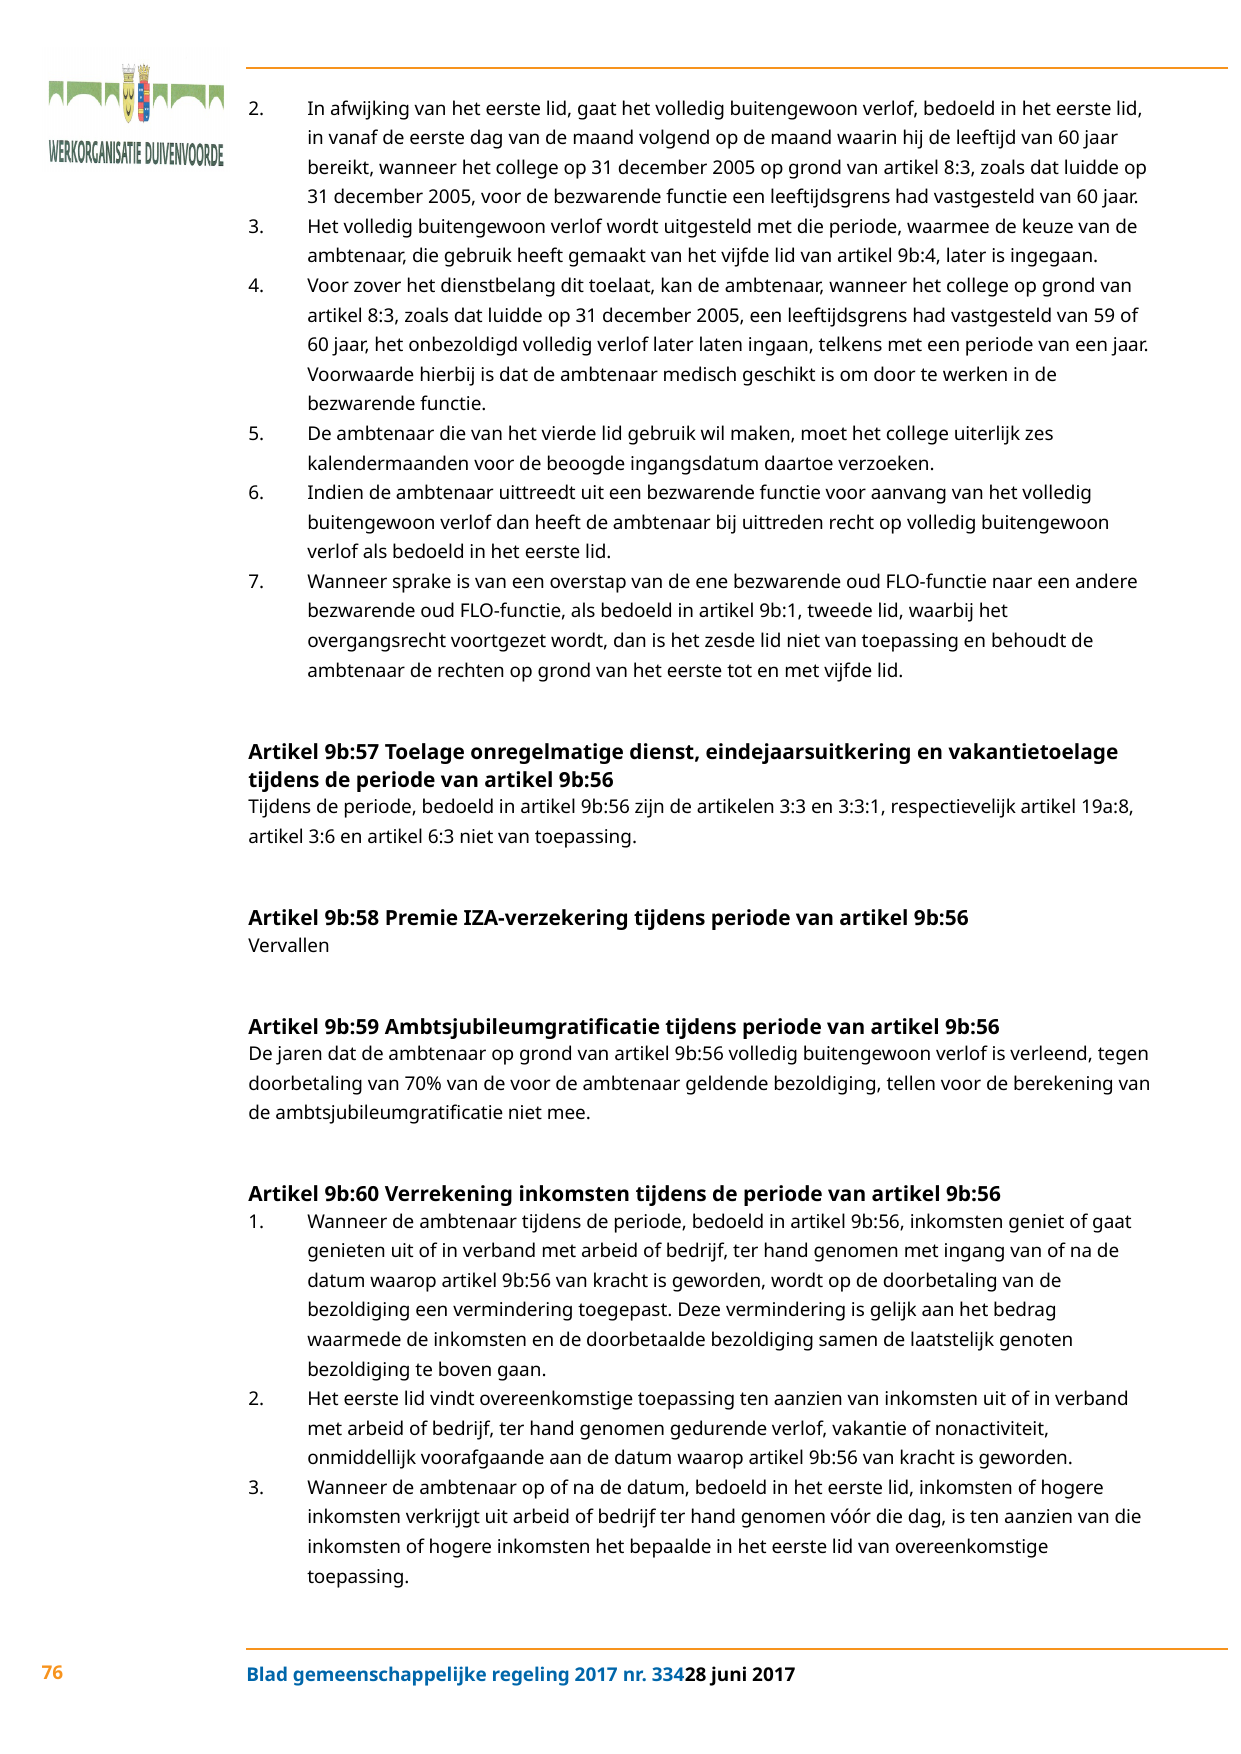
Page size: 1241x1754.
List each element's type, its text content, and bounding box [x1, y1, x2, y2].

text Artikel 9b:59 Ambtsjubileumgratificatie tijdens periode van artikel 9b:56 [248, 1012, 1152, 1040]
list Het eerste lid vindt overeenkomstige toepassing ten aanzien van inkomsten uit of in verband met arbeid of bedrijf, ter hand genomen gedurende verlof, vakantie of nonactiviteit, onmiddellijk voorafgaande aan de datum waarop artikel 9b:56 van kracht is geworden. [248, 1385, 1152, 1470]
list Wanneer sprake is van een overstap van de ene bezwarende oud FLO-functie naar een andere bezwarende oud FLO-functie, als bedoeld in artikel 9b:1, tweede lid, waarbij het overgangsrecht voortgezet wordt, dan is het zesde lid niet van toepassing en behoudt de ambtenaar de rechten op grond van het eerste tot en met vijfde lid. [248, 568, 1152, 683]
picture [41, 47, 231, 172]
text Tijdens de periode, bedoeld in artikel 9b:56 zijn de artikelen 3:3 en 3:3:1, respectievelijk artikel 19a:8, artikel 3:6 en artikel 6:3 niet van toepassing. [248, 794, 1152, 849]
list De ambtenaar die van het vierde lid gebruik wil maken, moet het college uiterlijk zes kalendermaanden voor de beoogde ingangsdatum daartoe verzoeken. [248, 420, 1152, 476]
list Voor zover het dienstbelang dit toelaat, kan de ambtenaar, wanneer het college op grond van artikel 8:3, zoals dat luidde op 31 december 2005, een leeftijdsgrens had vastgesteld van 59 of 60 jaar, het onbezoldigd volledig verlof later laten ingaan, telkens met een periode van een jaar. Voorwaarde hierbij is dat de ambtenaar medisch geschikt is om door te werken in de bezwarende functie. [248, 272, 1152, 416]
text Artikel 9b:58 Premie IZA-verzekering tijdens periode van artikel 9b:56 [248, 903, 1152, 932]
list Wanneer de ambtenaar tijdens de periode, bedoeld in artikel 9b:56, inkomsten geniet of gaat genieten uit of in verband met arbeid of bedrijf, ter hand genomen met ingang van of na de datum waarop artikel 9b:56 van kracht is geworden, wordt op de doorbetaling van de bezoldiging een vermindering toegepast. Deze vermindering is gelijk aan het bedrag waarmede de inkomsten en de doorbetaalde bezoldiging samen de laatstelijk genoten bezoldiging te boven gaan. [248, 1208, 1152, 1381]
text Artikel 9b:57 Toelage onregelmatige dienst, eindejaarsuitkering en vakantietoelage tijdens de periode van artikel 9b:56 [248, 737, 1152, 794]
text Vervallen [248, 932, 1152, 957]
list Wanneer de ambtenaar op of na de datum, bedoeld in het eerste lid, inkomsten of hogere inkomsten verkrijgt uit arbeid of bedrijf ter hand genomen vóór die dag, is ten aanzien van die inkomsten of hogere inkomsten het bepaalde in het eerste lid van overeenkomstige toepassing. [248, 1474, 1152, 1588]
list Het volledig buitengewoon verlof wordt uitgesteld met die periode, waarmee de keuze van de ambtenaar, die gebruik heeft gemaakt van het vijfde lid van artikel 9b:4, later is ingegaan. [248, 213, 1152, 268]
list In afwijking van het eerste lid, gaat het volledig buitengewoon verlof, bedoeld in het eerste lid, in vanaf de eerste dag van de maand volgend op de maand waarin hij de leeftijd van 60 jaar bereikt, wanneer het college op 31 december 2005 op grond van artikel 8:3, zoals dat luidde op 31 december 2005, voor de bezwarende functie een leeftijdsgrens had vastgesteld van 60 jaar. [248, 95, 1152, 209]
text De jaren dat de ambtenaar op grond van artikel 9b:56 volledig buitengewoon verlof is verleend, tegen doorbetaling van 70% van de voor de ambtenaar geldende bezoldiging, tellen voor de berekening van de ambtsjubileumgratificatie niet mee. [248, 1040, 1152, 1125]
text Artikel 9b:60 Verrekening inkomsten tijdens de periode van artikel 9b:56 [248, 1179, 1152, 1208]
list Indien de ambtenaar uittreedt uit een bezwarende functie voor aanvang van het volledig buitengewoon verlof dan heeft de ambtenaar bij uittreden recht op volledig buitengewoon verlof als bedoeld in het eerste lid. [248, 479, 1152, 564]
